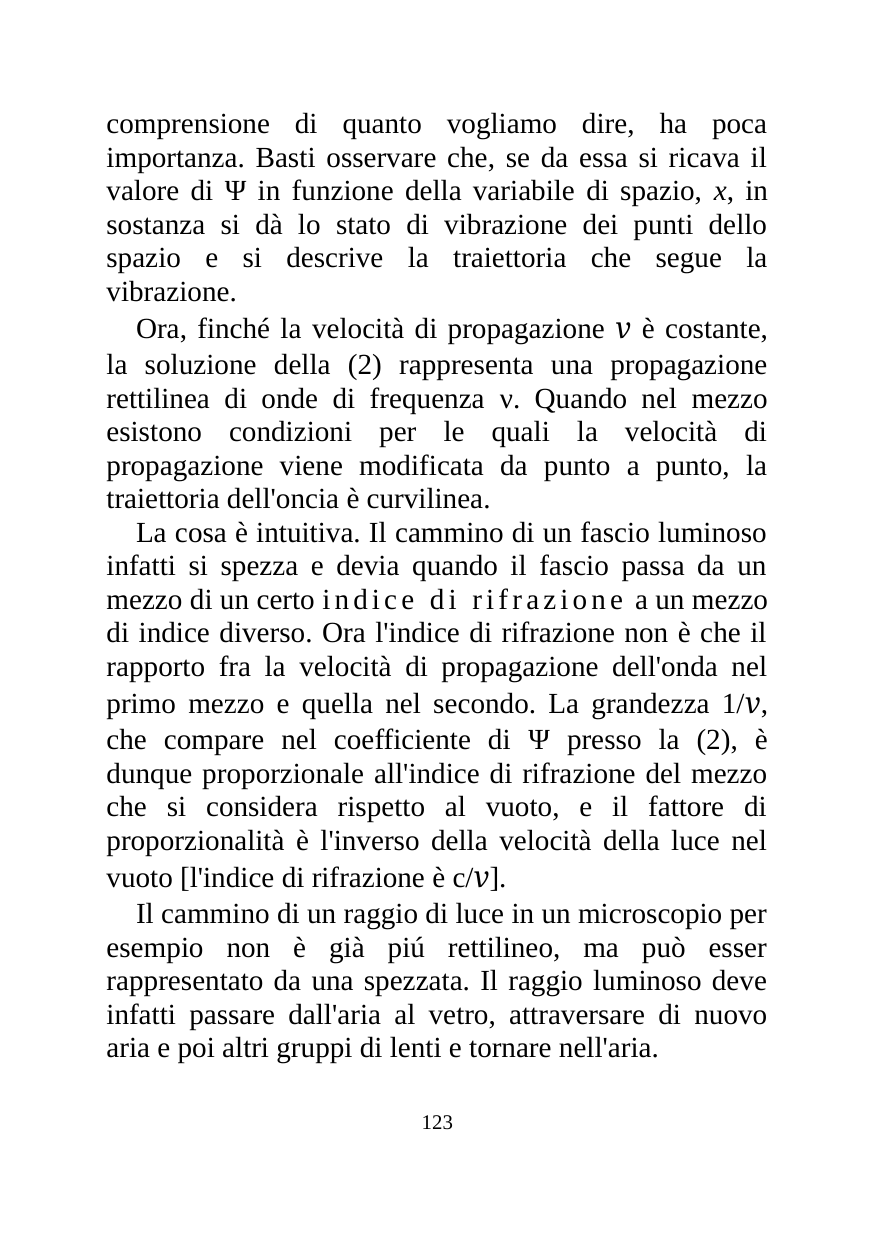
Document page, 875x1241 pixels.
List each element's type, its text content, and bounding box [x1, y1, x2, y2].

text Ora, finché la velocità di propagazione v è costante, la soluzione della (2) rappresenta una propagazione rettilinea di onde di frequenza ν. Quando nel mezzo esistono condizioni per le quali la velocità di propagazione viene modificata da punto a punto, la traiettoria dell'oncia è curvilinea. [106, 307, 768, 515]
text Il cammino di un raggio di luce in un microscopio per esempio non è già piú rettilineo, ma può esser rappresentato da una spezzata. Il raggio luminoso deve infatti passare dall'aria al vetro, attraversare di nuovo aria e poi altri gruppi di lenti e tornare nell'aria. [106, 896, 768, 1064]
text comprensione di quanto vogliamo dire, ha poca importanza. Basti osservare che, se da essa si ricava il valore di Ψ in funzione della variabile di spazio, x, in sostanza si dà lo stato di vibrazione dei punti dello spazio e si descrive la traiettoria che segue la vibrazione. [106, 106, 768, 307]
text La cosa è intuitiva. Il cammino di un fascio luminoso infatti si spezza e devia quando il fascio passa da un mezzo di un certo indice di rifrazione a un mezzo di indice diverso. Ora l'indice di rifrazione non è che il rapporto fra la velocità di propagazione dell'onda nel primo mezzo e quella nel secondo. La grandezza 1/v, che compare nel coefficiente di Ψ presso la (2), è dunque proporzionale all'indice di rifrazione del mezzo che si considera rispetto al vuoto, e il fattore di proporzionalità è l'inverso della velocità della luce nel vuoto [l'indice di rifrazione è c/v]. [106, 515, 768, 896]
